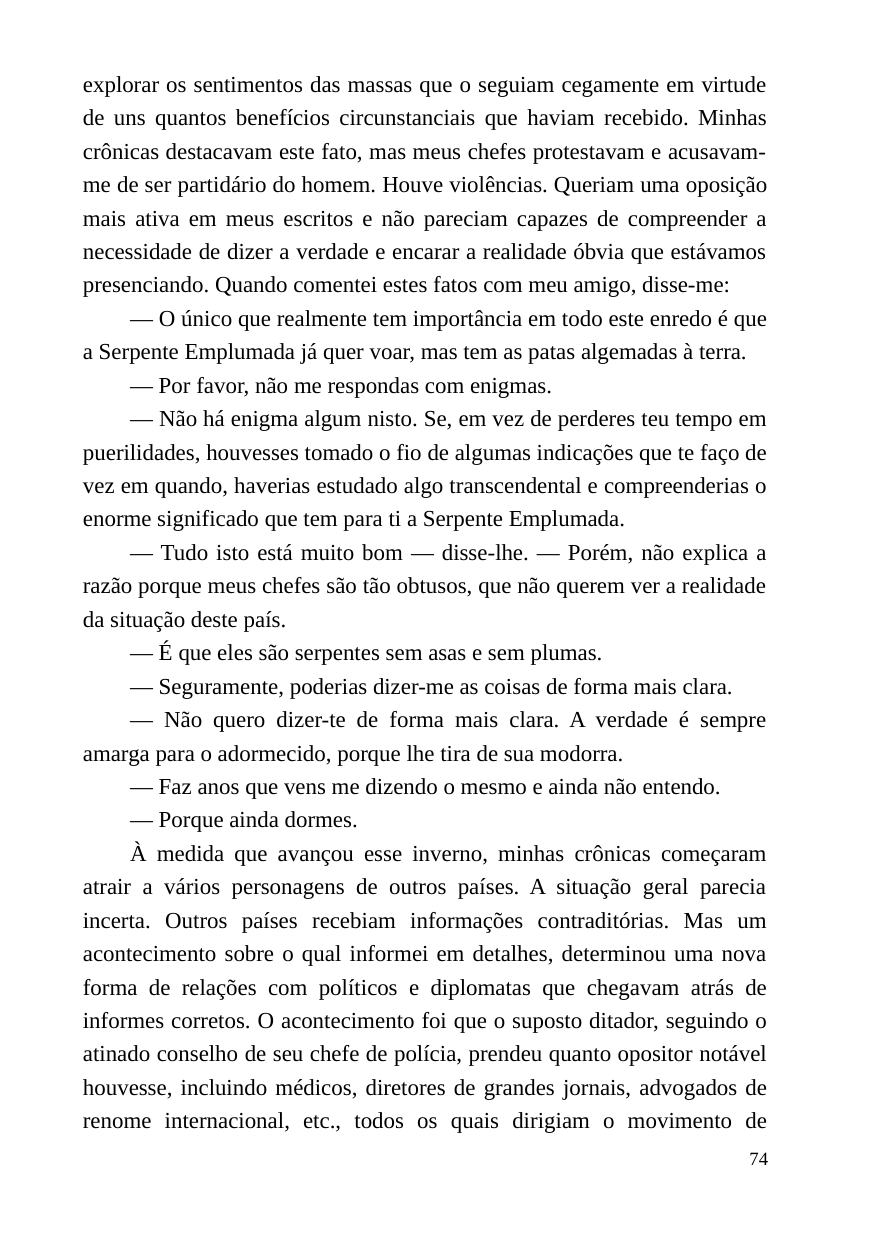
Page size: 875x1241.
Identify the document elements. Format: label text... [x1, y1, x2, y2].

text — Seguramente, poderias dizer-me as coisas de forma mais clara. [83, 673, 768, 699]
text — O único que realmente tem importância em todo este enredo é que a Serpente Emplumada já quer voar, mas tem as patas algemadas à terra. [83, 305, 768, 365]
text — Tudo isto está muito bom — disse-lhe. — Porém, não explica a razão porque meus chefes são tão obtusos, que não querem ver a realidade da situação deste país. [83, 539, 768, 632]
text — Faz anos que vens me dizendo o mesmo e ainda não entendo. [83, 773, 768, 799]
text — Não quero dizer-te de forma mais clara. A verdade é sempre amarga para o adormecido, porque lhe tira de sua modorra. [83, 706, 768, 766]
text — É que eles são serpentes sem asas e sem plumas. [83, 639, 768, 666]
text À medida que avançou esse inverno, minhas crônicas começaram atrair a vários personagens de outros países. A situação geral parecia incerta. Outros países recebiam informações contraditórias. Mas um acontecimento sobre o qual informei em detalhes, determinou uma nova forma de relações com políticos e diplomatas que chegavam atrás de informes corretos. O acontecimento foi que o suposto ditador, seguindo o atinado conselho de seu chefe de polícia, prendeu quanto opositor notável houvesse, incluindo médicos, diretores de grandes jornais, advogados de renome internacional, etc., todos os quais dirigiam o movimento de [83, 840, 768, 1134]
text explorar os sentimentos das massas que o seguiam cegamente em virtude de uns quantos benefícios circunstanciais que haviam recebido. Minhas crônicas destacavam este fato, mas meus chefes protestavam e acusavam-me de ser partidário do homem. Houve violências. Queriam uma oposição mais ativa em meus escritos e não pareciam capazes de compreender a necessidade de dizer a verdade e encarar a realidade óbvia que estávamos presenciando. Quando comentei estes fatos com meu amigo, disse-me: [83, 71, 768, 298]
text — Porque ainda dormes. [83, 806, 768, 833]
text — Por favor, não me respondas com enigmas. [83, 372, 768, 398]
text — Não há enigma algum nisto. Se, em vez de perderes teu tempo em puerilidades, houvesses tomado o fio de algumas indicações que te faço de vez em quando, haverias estudado algo transcendental e compreenderias o enorme significado que tem para ti a Serpente Emplumada. [83, 405, 768, 532]
